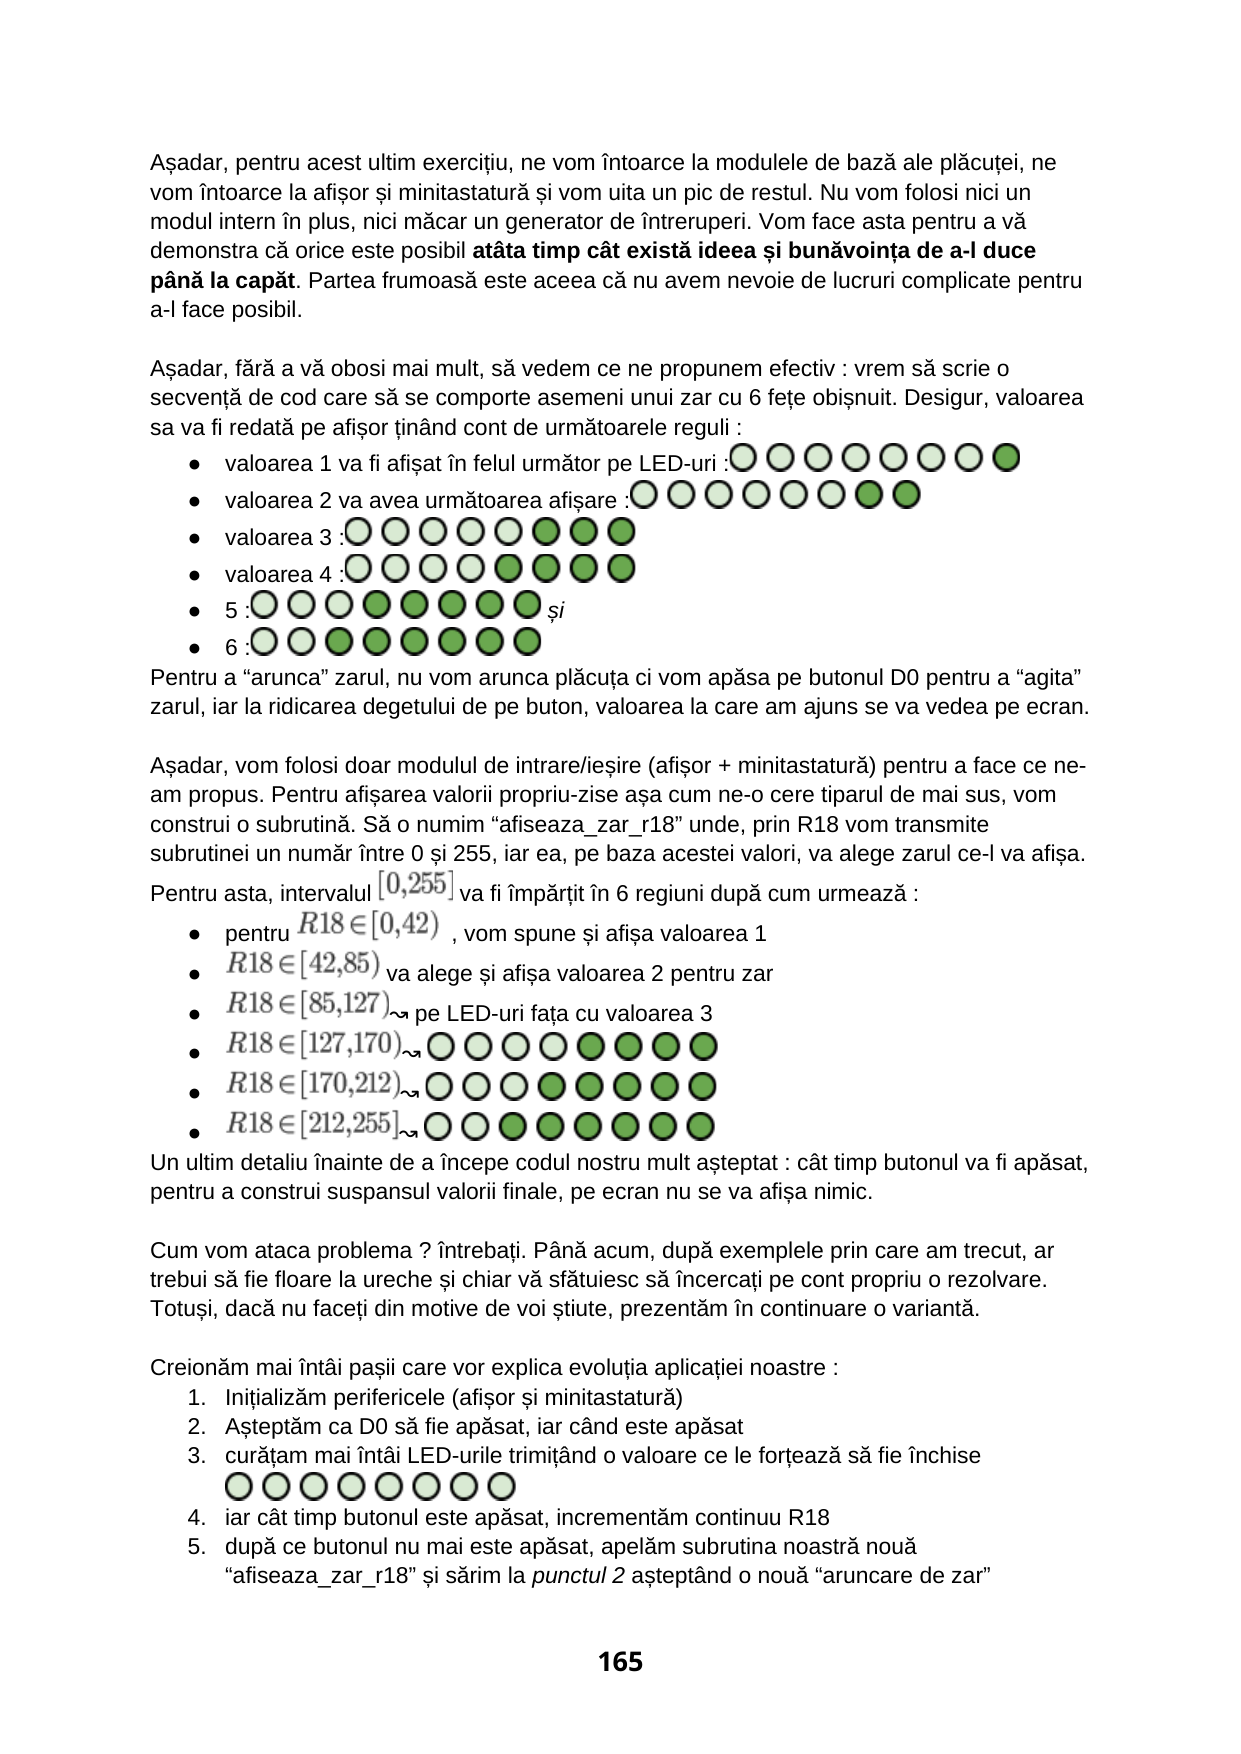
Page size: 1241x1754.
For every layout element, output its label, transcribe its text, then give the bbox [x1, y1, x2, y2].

list iar cât timp butonul este apăsat, incrementăm continuu R18 [187, 1504, 1091, 1530]
list valoarea 3 : [187, 517, 1091, 550]
picture [225, 1109, 399, 1141]
picture [427, 1032, 718, 1061]
picture [424, 1112, 715, 1141]
picture [225, 949, 380, 981]
picture [729, 443, 1020, 472]
picture [425, 1072, 717, 1101]
picture [250, 627, 542, 656]
picture [344, 517, 636, 546]
picture [344, 554, 636, 583]
text Așadar, vom folosi doar modulul de intrare/ieșire (afișor + minitastatură) pentru a face ce ne-am propus. Pentru afișarea valorii propriu-zise așa cum ne-o cere tiparul de mai sus, vom construi o subrutină. Să o numim “afiseaza_zar_r18” unde, prin R18 vom transmite subrutinei un număr între 0 și 255, iar ea, pe baza acestei valori, va alege zarul ce-l va afișa. Pentru asta, intervalul va fi împărțit în 6 regiuni după cum urmează : [150, 752, 1091, 906]
text Așadar, fără a vă obosi mai mult, să vedem ce ne propunem efectiv : vrem să scrie o secvență de cod care să se comporte asemeni unui zar cu 6 fețe obișnuit. Desigur, valoarea sa va fi redată pe afișor ținând cont de următoarele reguli : [150, 356, 1091, 440]
picture [225, 1069, 400, 1101]
picture [630, 480, 921, 509]
picture [296, 910, 439, 942]
text Pentru a “arunca” zarul, nu vom arunca plăcuța ci vom apăsa pe butonul D0 pentru a “agita” zarul, iar la ridicarea degetului de pe buton, valoarea la care am ajuns se va vedea pe ecran. [150, 664, 1091, 719]
list Așteptăm ca D0 să fie apăsat, iar când este apăsat [187, 1414, 1091, 1439]
list valoarea 1 va fi afișat în felul următor pe LED-uri : [187, 444, 1091, 477]
list valoarea 2 va avea următoarea afișare : [187, 481, 1091, 513]
list valoarea 4 : [187, 554, 1091, 587]
list ↝ [187, 1069, 1091, 1106]
list Inițializăm perifericele (afișor și minitastatură) [187, 1384, 1091, 1410]
text Cum vom ataca problema ? întrebați. Până acum, după exemplele prin care am trecut, ar trebui să fie floare la ureche și chiar vă sfătuiesc să încercați pe cont propriu o rezolvare. Totuși, dacă nu faceți din motive de voi știute, prezentăm în continuare o variantă. [150, 1237, 1091, 1322]
list 5 : și [187, 591, 1091, 624]
list ↝ [187, 1109, 1091, 1146]
text Așadar, pentru acest ultim exercițiu, ne vom întoarce la modulele de bază ale plăcuței, ne vom întoarce la afișor și minitastatură și vom uita un pic de restul. Nu vom folosi nici un modul intern în plus, nici măcar un generator de întreruperi. Vom face asta pentru a vă demonstra că orice este posibil atâta timp cât există ideea și bunăvoința de a-l duce până la capăt. Partea frumoasă este aceea că nu avem nevoie de lucruri complicate pentru a-l face posibil. [150, 150, 1091, 322]
picture [225, 1472, 516, 1501]
list ↝ pe LED-uri fața cu valoarea 3 [187, 990, 1091, 1026]
picture [378, 870, 453, 902]
picture [225, 989, 389, 1021]
picture [225, 1029, 402, 1061]
list după ce butonul nu mai este apăsat, apelăm subrutina noastră nouă “afiseaza_zar_r18” și sărim la punctul 2 așteptând o nouă “aruncare de zar” [187, 1534, 1091, 1589]
list pentru , vom spune și afișa valoarea 1 [187, 910, 1091, 946]
list 6 : [187, 628, 1091, 661]
text Creionăm mai întâi pașii care vor explica evoluția aplicației noastre : [150, 1355, 1091, 1381]
list curățam mai întâi LED-urile trimițând o valoare ce le forțează să fie închise [187, 1443, 1091, 1501]
picture [250, 590, 542, 619]
list va alege și afișa valoarea 2 pentru zar [187, 950, 1091, 986]
text Un ultim detaliu înainte de a începe codul nostru mult așteptat : cât timp butonul va fi apăsat, pentru a construi suspansul valorii finale, pe ecran nu se va afișa nimic. [150, 1149, 1091, 1204]
list ↝ [187, 1029, 1091, 1066]
